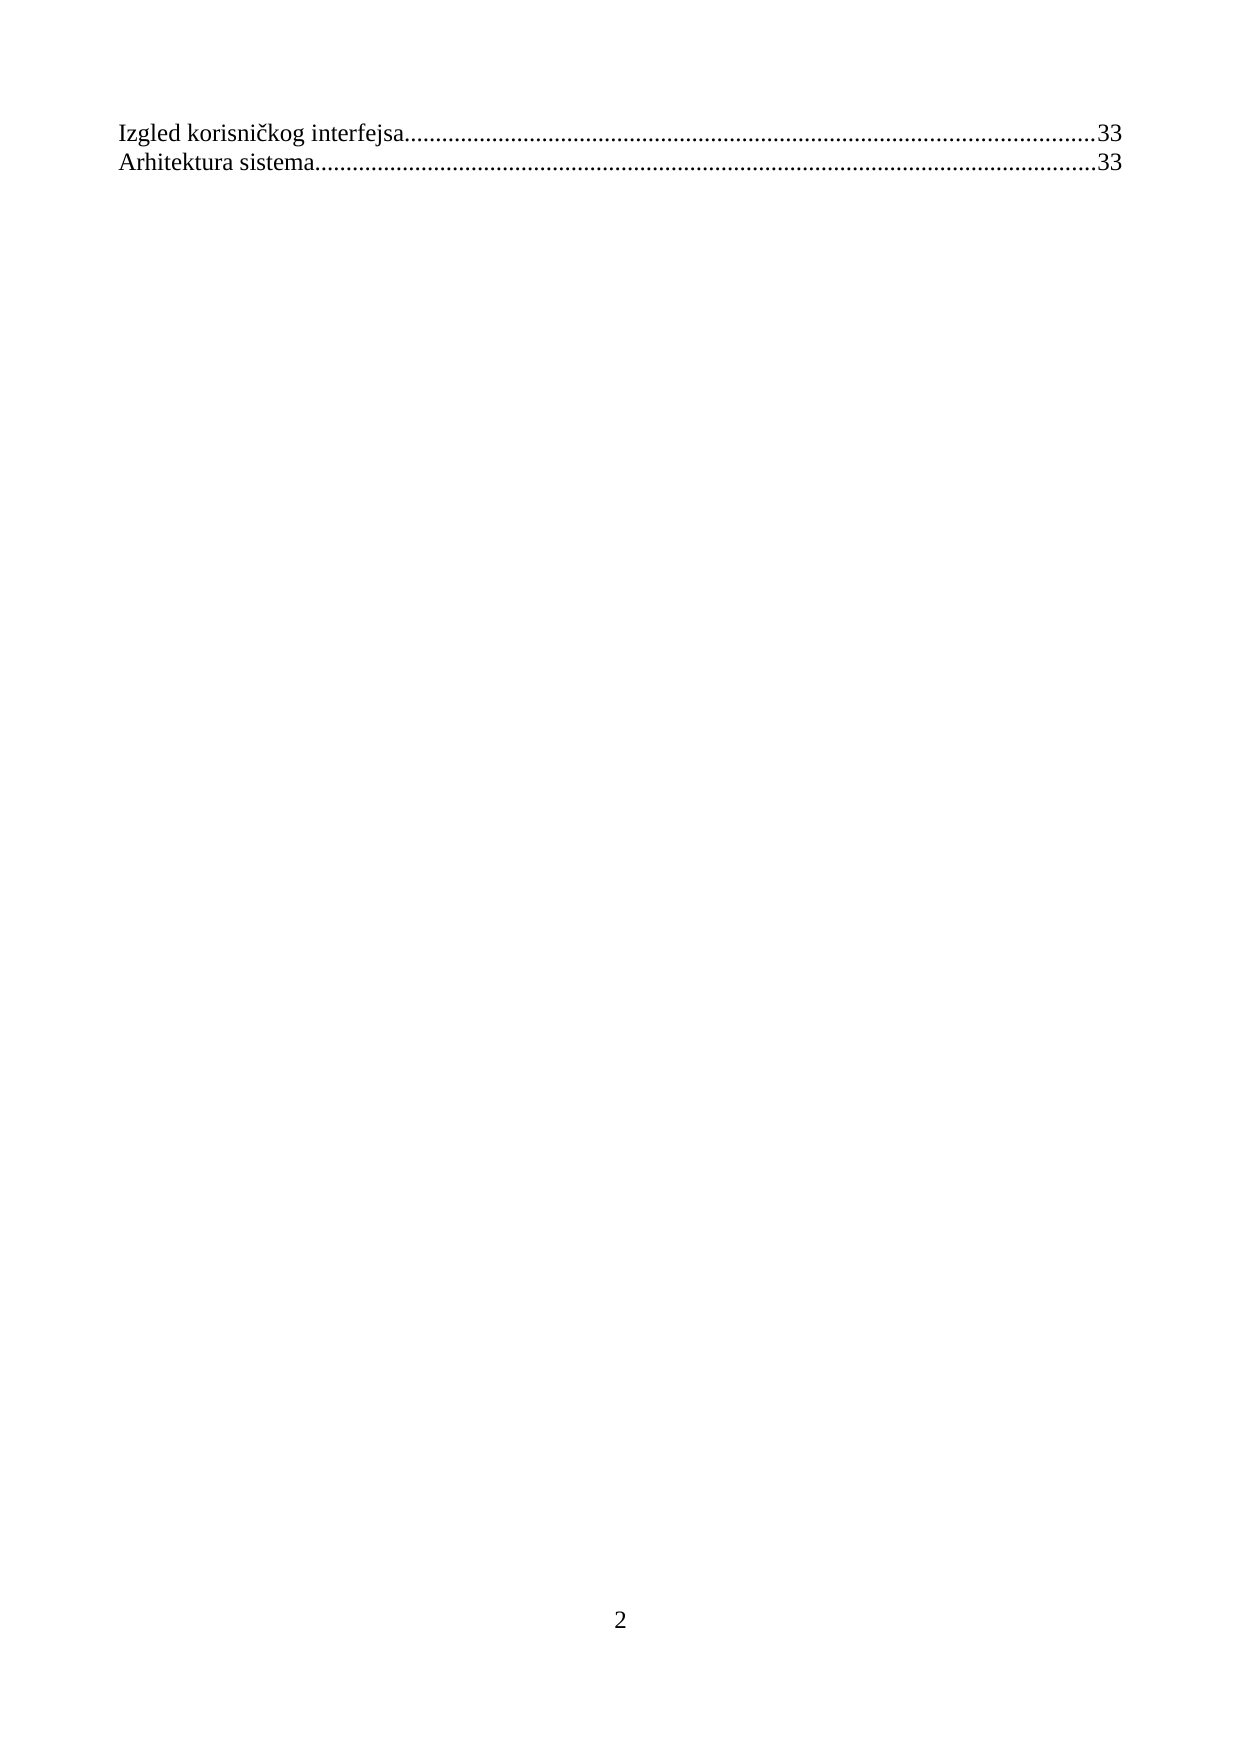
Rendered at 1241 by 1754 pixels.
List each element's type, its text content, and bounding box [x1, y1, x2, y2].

text Arhitektura sistema 33 [118, 147, 1122, 176]
text Izgled korisničkog interfejsa 33 [118, 118, 1122, 147]
